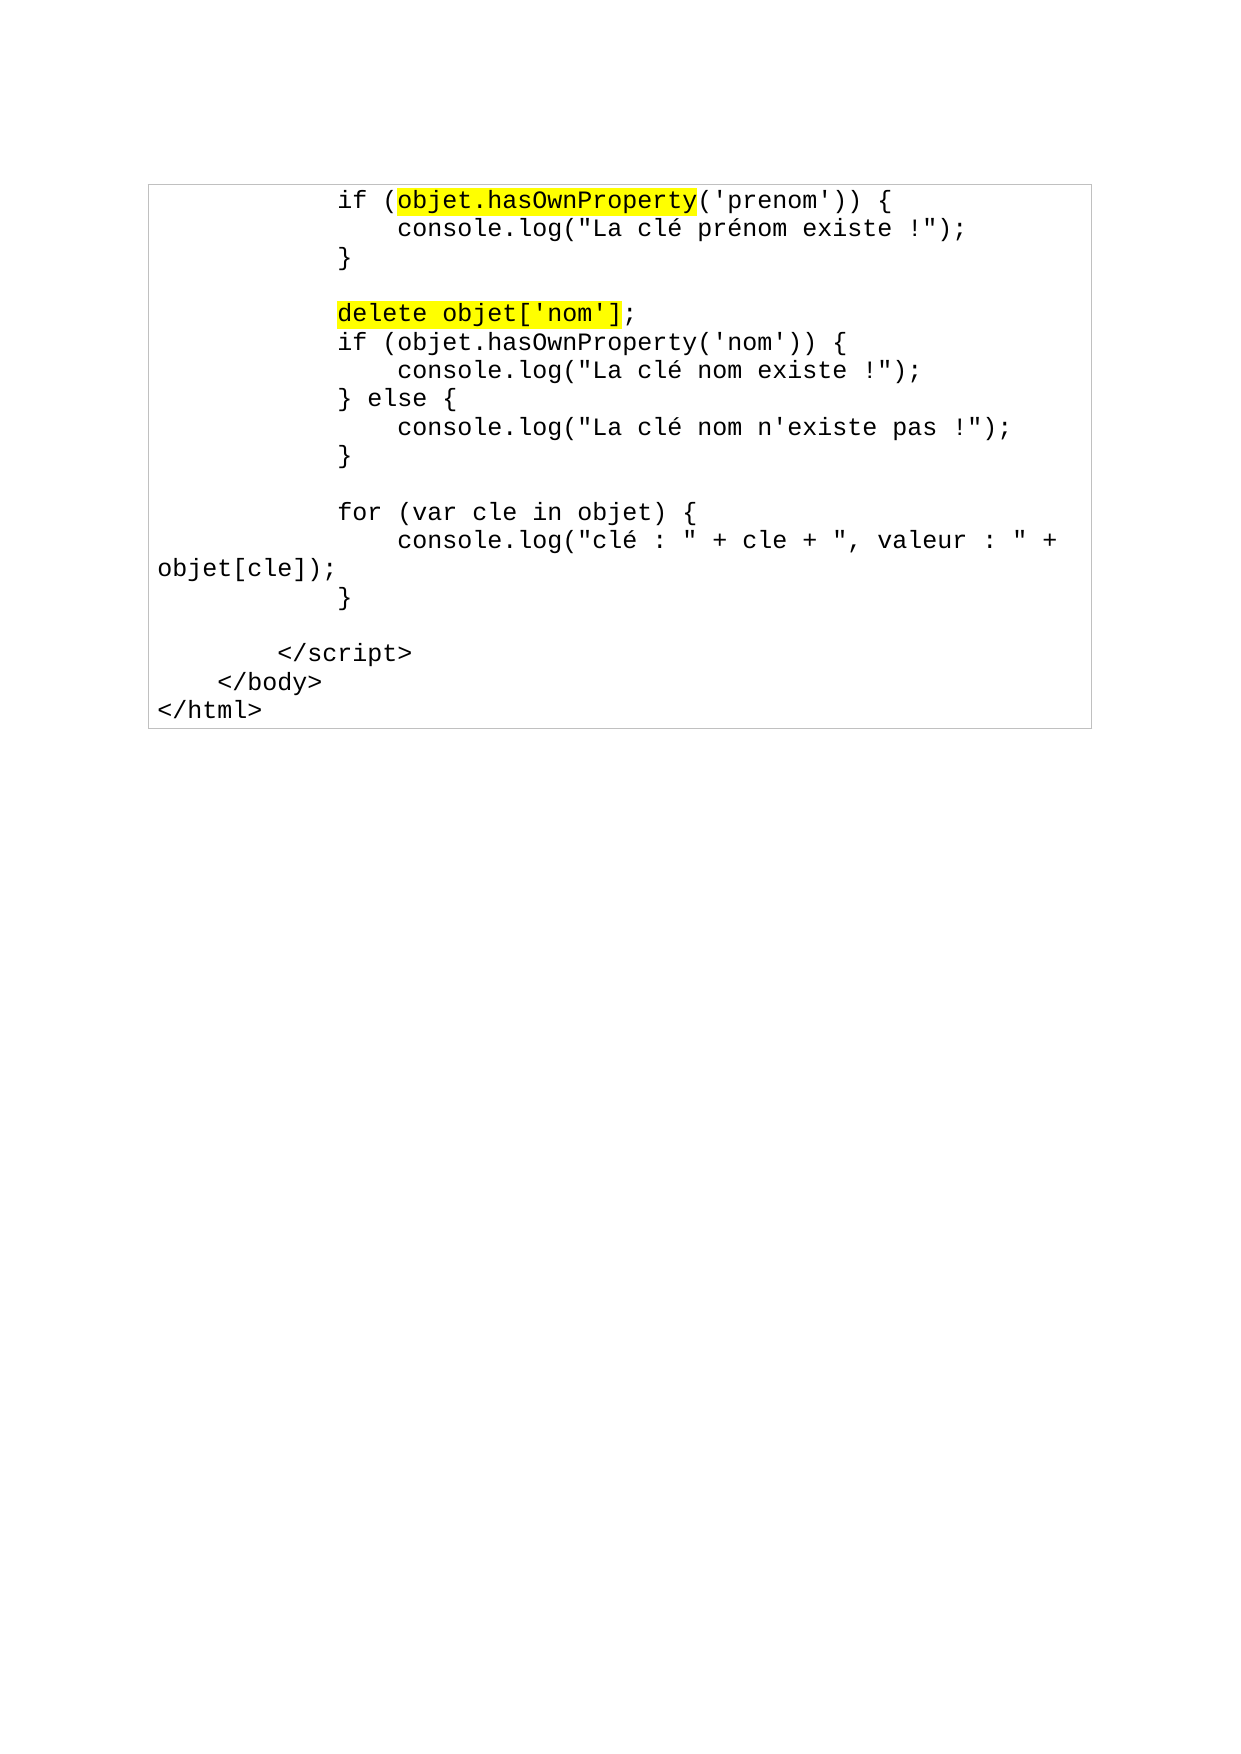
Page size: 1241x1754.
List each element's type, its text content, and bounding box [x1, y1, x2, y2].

text console.log("La clé nom n'existe pas !"); [149, 411, 1091, 439]
text console.log("clé : " + cle + ", valeur : " + objet[cle]); [149, 524, 1091, 581]
text </body> [149, 666, 1091, 694]
text } [149, 581, 1091, 612]
text </script> [149, 638, 1091, 666]
text } [149, 241, 1091, 272]
text } [149, 439, 1091, 471]
text console.log("La clé prénom existe !"); [149, 213, 1091, 241]
text if (objet.hasOwnProperty('prenom')) { [149, 185, 1091, 213]
text } else { [149, 383, 1091, 411]
text if (objet.hasOwnProperty('nom')) { [149, 326, 1091, 354]
text </html> [149, 694, 1091, 728]
text console.log("La clé nom existe !"); [149, 354, 1091, 383]
text for (var cle in objet) { [149, 496, 1091, 524]
text delete objet['nom']; [149, 298, 1091, 326]
